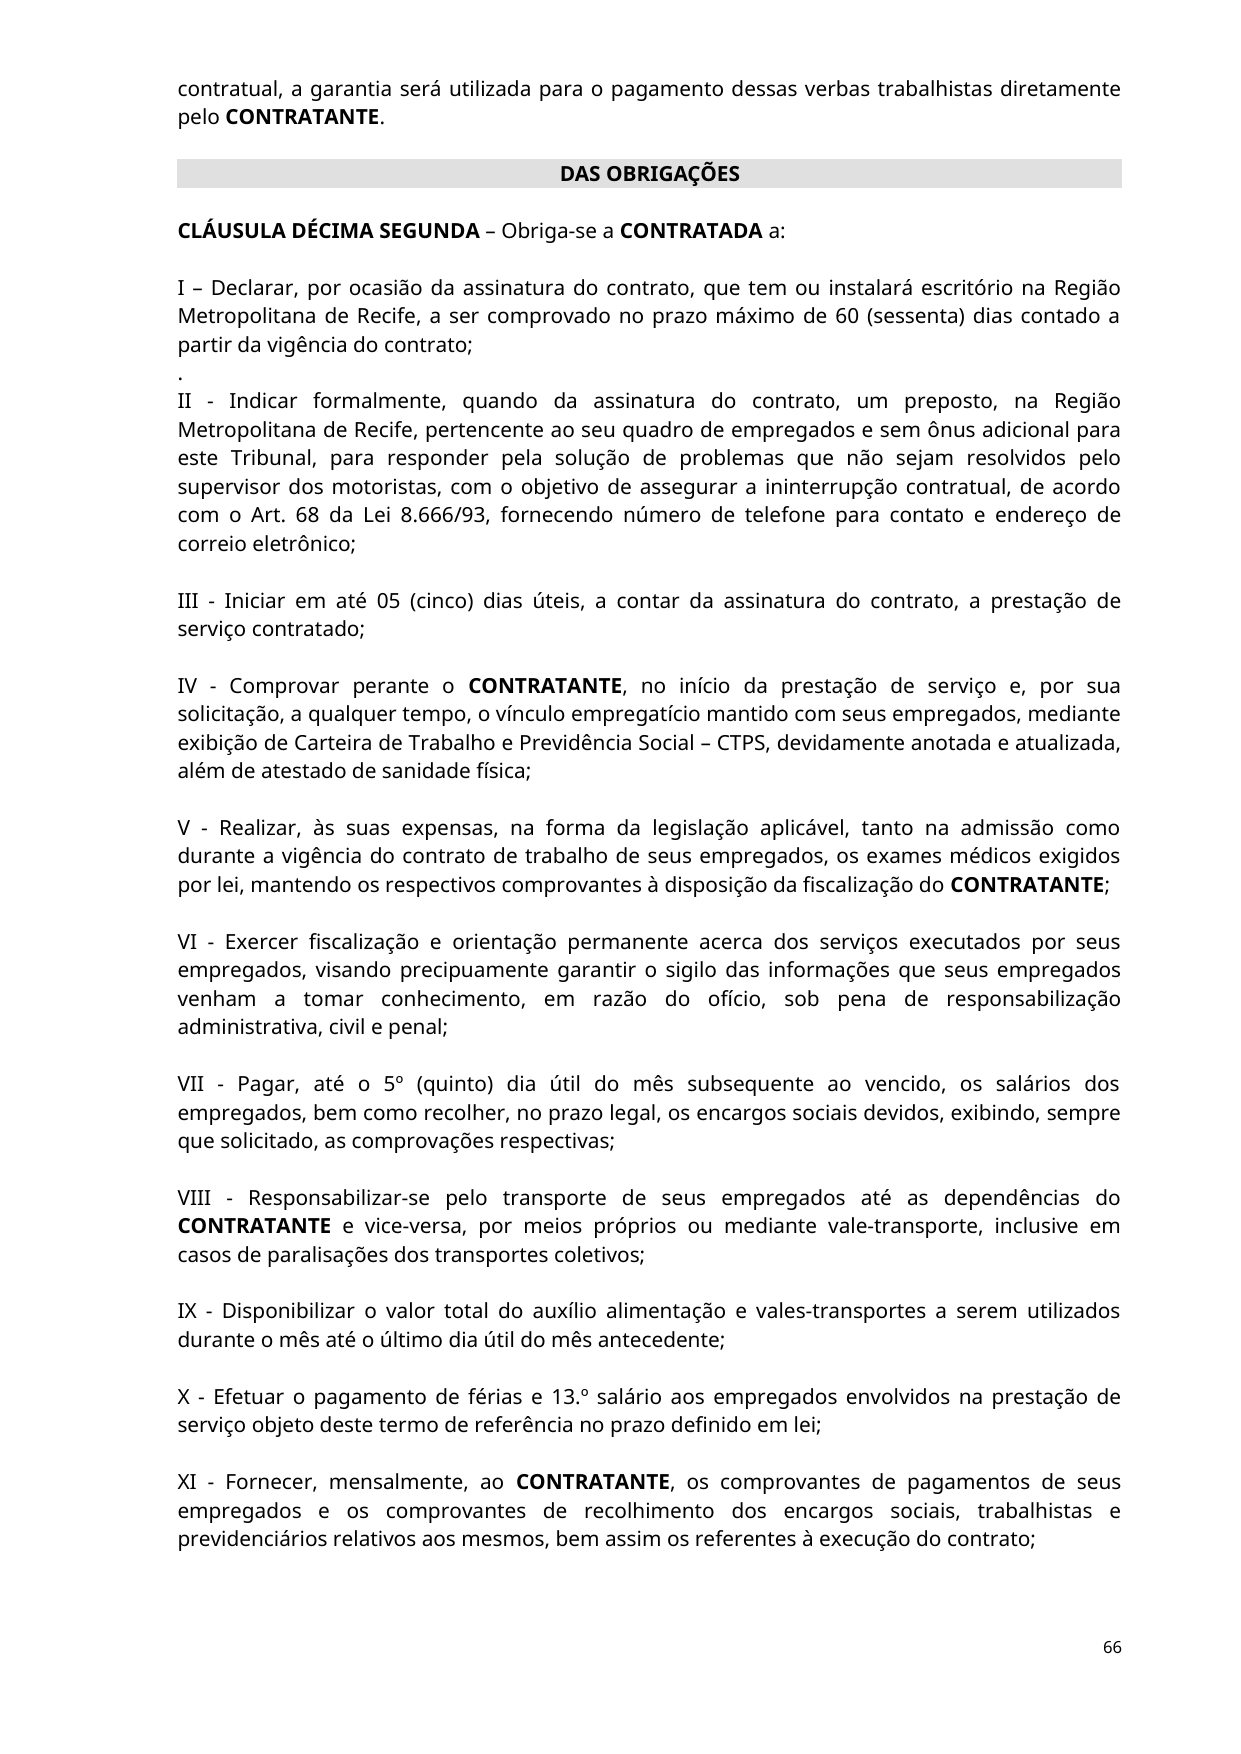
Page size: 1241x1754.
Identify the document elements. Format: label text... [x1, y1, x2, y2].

text X - Efetuar o pagamento de férias e 13.º salário aos empregados envolvidos na prestação de serviço objeto deste termo de referência no prazo definido em lei; [177, 1382, 1122, 1439]
text IX - Disponibilizar o valor total do auxílio alimentação e vales-transportes a serem utilizados durante o mês até o último dia útil do mês antecedente; [177, 1297, 1122, 1353]
text III - Iniciar em até 05 (cinco) dias úteis, a contar da assinatura do contrato, a prestação de serviço contratado; [177, 586, 1122, 643]
text IV - Comprovar perante o CONTRATANTE, no início da prestação de serviço e, por sua solicitação, a qualquer tempo, o vínculo empregatício mantido com seus empregados, mediante exibição de Carteira de Trabalho e Previdência Social – CTPS, devidamente anotada e atualizada, além de atestado de sanidade física; [177, 671, 1122, 785]
text VII - Pagar, até o 5º (quinto) dia útil do mês subsequente ao vencido, os salários dos empregados, bem como recolher, no prazo legal, os encargos sociais devidos, exibindo, sempre que solicitado, as comprovações respectivas; [177, 1069, 1122, 1154]
text I – Declarar, por ocasião da assinatura do contrato, que tem ou instalará escritório na Região Metropolitana de Recife, a ser comprovado no prazo máximo de 60 (sessenta) dias contado a partir da vigência do contrato; [177, 273, 1122, 358]
text V - Realizar, às suas expensas, na forma da legislação aplicável, tanto na admissão como durante a vigência do contrato de trabalho de seus empregados, os exames médicos exigidos por lei, mantendo os respectivos comprovantes à disposição da fiscalização do CONTRATANTE; [177, 813, 1122, 898]
subtitle DAS OBRIGAÇÕES [177, 159, 1122, 188]
text VIII - Responsabilizar-se pelo transporte de seus empregados até as dependências do CONTRATANTE e vice-versa, por meios próprios ou mediante vale-transporte, inclusive em casos de paralisações dos transportes coletivos; [177, 1183, 1122, 1268]
text contratual, a garantia será utilizada para o pagamento dessas verbas trabalhistas diretamente pelo CONTRATANTE. [177, 74, 1122, 131]
text CLÁUSULA DÉCIMA SEGUNDA – Obriga-se a CONTRATADA a: [177, 216, 1122, 244]
text VI - Exercer fiscalização e orientação permanente acerca dos serviços executados por seus empregados, visando precipuamente garantir o sigilo das informações que seus empregados venham a tomar conhecimento, em razão do ofício, sob pena de responsabilização administrativa, civil e penal; [177, 927, 1122, 1041]
text XI - Fornecer, mensalmente, ao CONTRATANTE, os comprovantes de pagamentos de seus empregados e os comprovantes de recolhimento dos encargos sociais, trabalhistas e previdenciários relativos aos mesmos, bem assim os referentes à execução do contrato; [177, 1467, 1122, 1553]
text II - Indicar formalmente, quando da assinatura do contrato, um preposto, na Região Metropolitana de Recife, pertencente ao seu quadro de empregados e sem ônus adicional para este Tribunal, para responder pela solução de problemas que não sejam resolvidos pelo supervisor dos motoristas, com o objetivo de assegurar a ininterrupção contratual, de acordo com o Art. 68 da Lei 8.666/93, fornecendo número de telefone para contato e endereço de correio eletrônico; [177, 387, 1122, 557]
text . [177, 358, 1122, 387]
